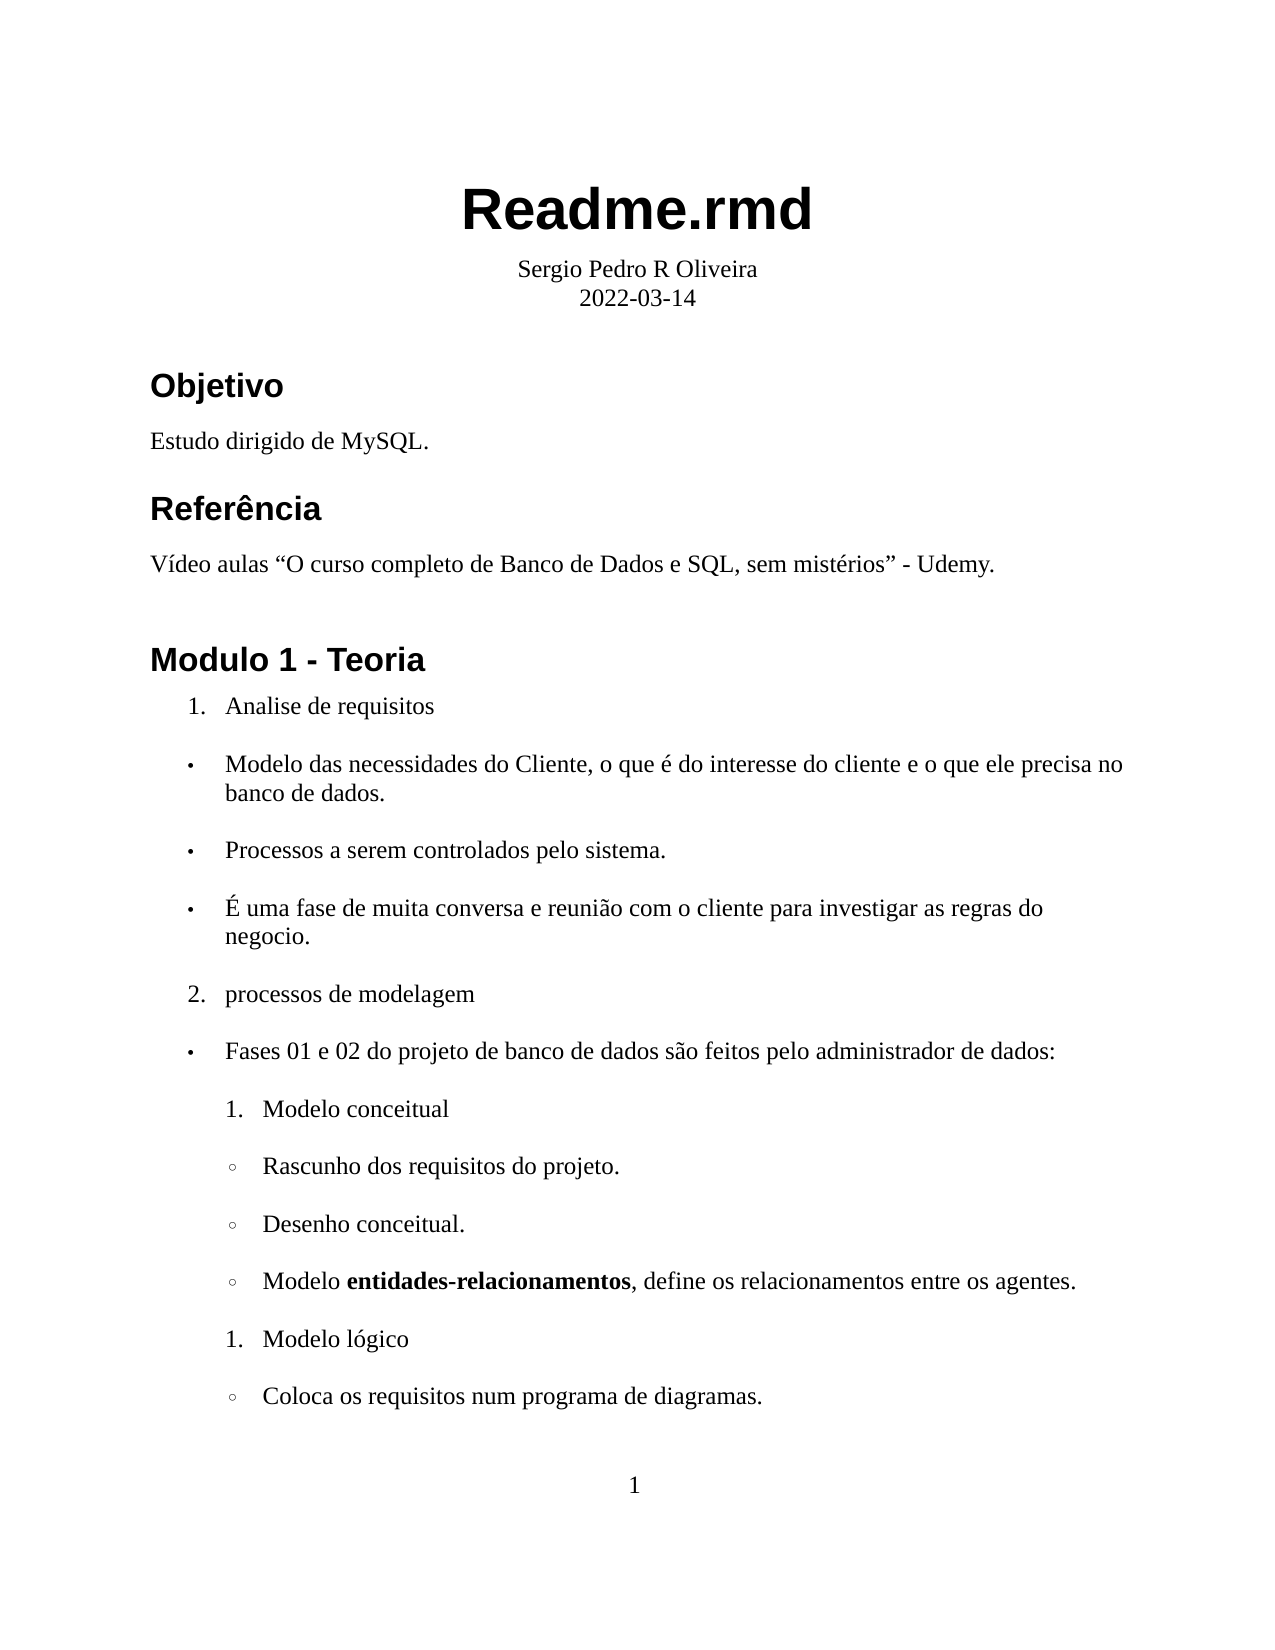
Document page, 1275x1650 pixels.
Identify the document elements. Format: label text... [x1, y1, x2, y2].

subtitle Modulo 1 - Teoria [150, 640, 1125, 679]
list Coloca os requisitos num programa de diagramas. [225, 1381, 1125, 1439]
list É uma fase de muita conversa e reunião com o cliente para investigar as regras do negocio. [187, 893, 1125, 979]
list Rascunho dos requisitos do projeto. [225, 1151, 1125, 1209]
list Modelo das necessidades do Cliente, o que é do interesse do cliente e o que ele precisa no banco de dados. [187, 749, 1125, 835]
subtitle Referência [150, 489, 1125, 527]
list Modelo conceitual [225, 1094, 1125, 1151]
list Desenho conceitual. [225, 1209, 1125, 1266]
text Sergio Pedro R Oliveira [150, 254, 1125, 283]
list Modelo lógico [225, 1324, 1125, 1381]
list processos de modelagem [187, 979, 1125, 1036]
list Analise de requisitos [187, 691, 1125, 749]
text Vídeo aulas “O curso completo de Banco de Dados e SQL, sem mistérios” - Udemy. [150, 549, 1125, 577]
title Readme.rmd [150, 175, 1125, 242]
subtitle Objetivo [150, 366, 1125, 404]
list Processos a serem controlados pelo sistema. [187, 835, 1125, 893]
list Fases 01 e 02 do projeto de banco de dados são feitos pelo administrador de dados: [187, 1036, 1125, 1094]
list Modelo entidades-relacionamentos, define os relacionamentos entre os agentes. [225, 1266, 1125, 1324]
text Estudo dirigido de MySQL. [150, 426, 1125, 455]
text 2022-03-14 [150, 283, 1125, 312]
